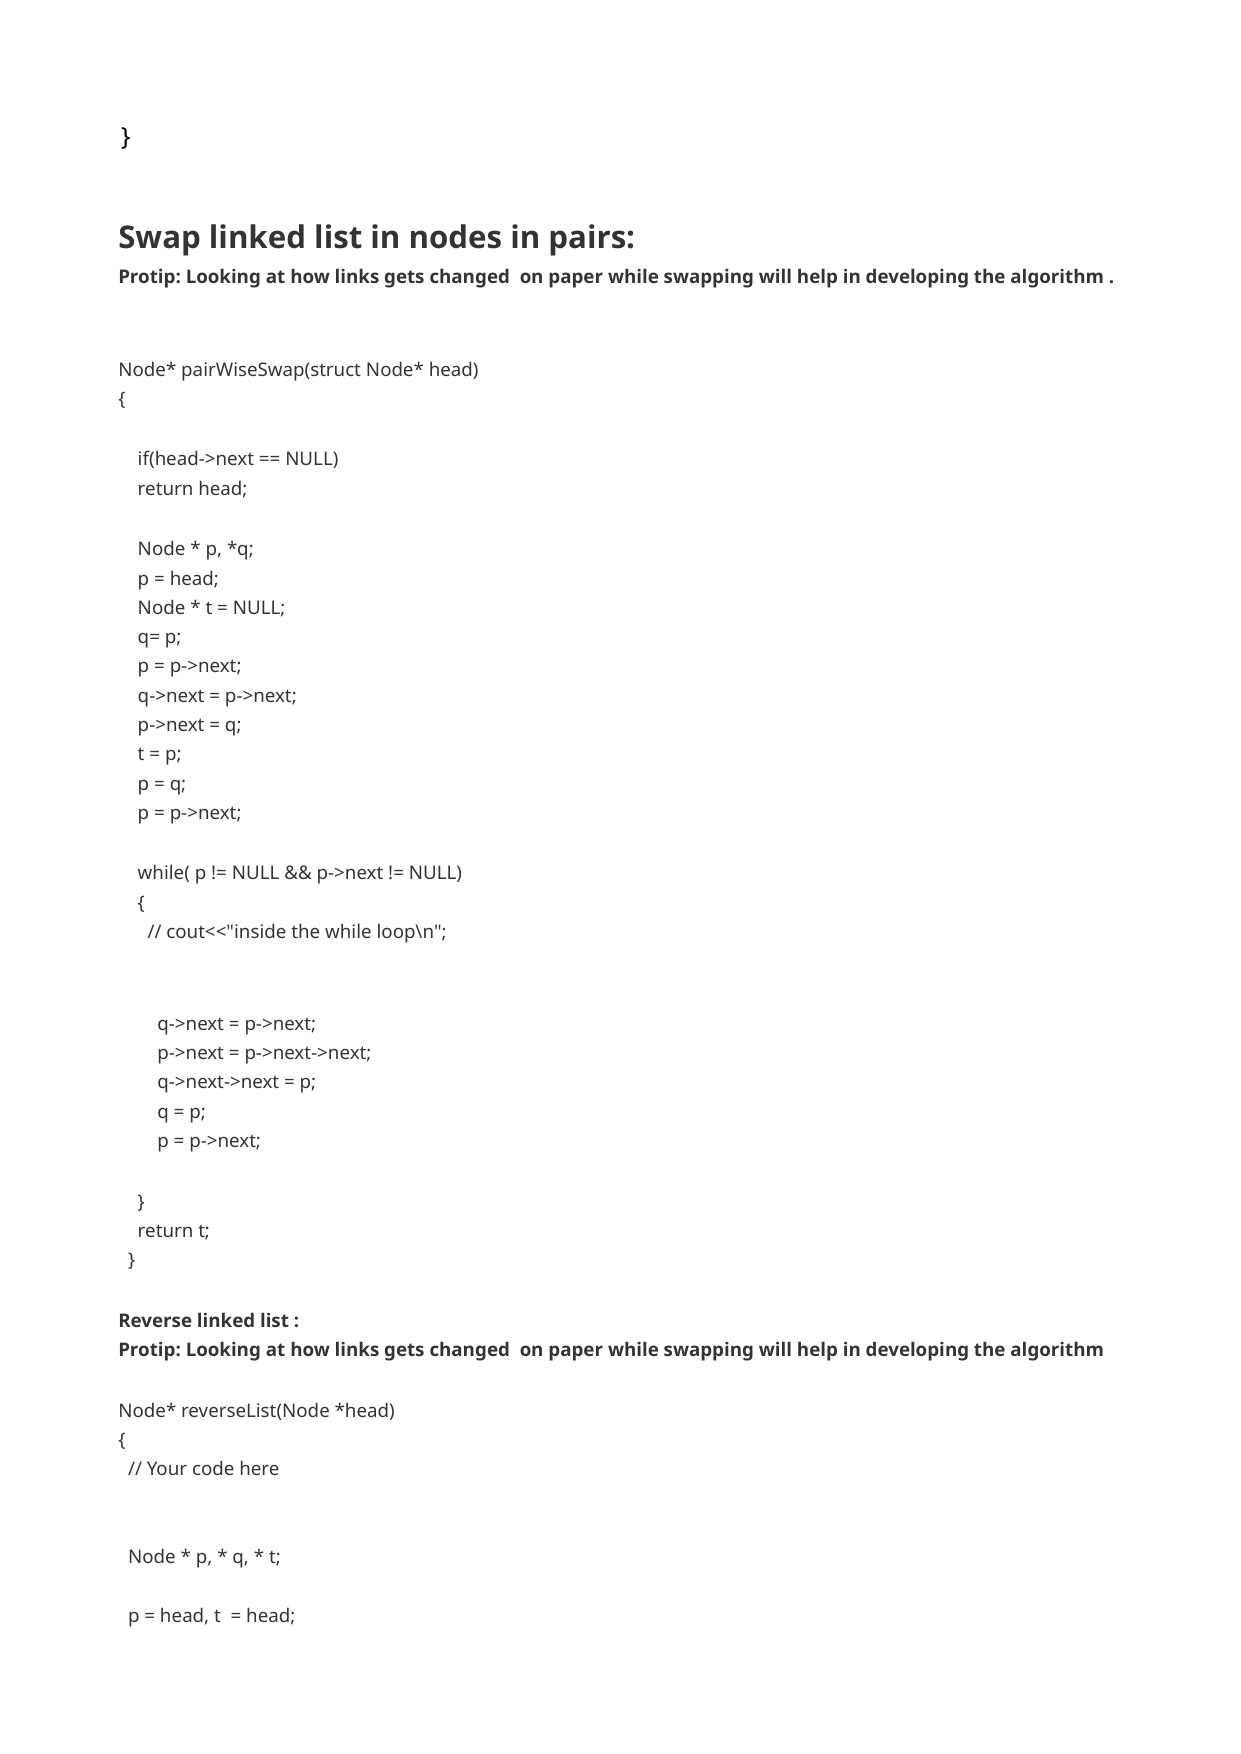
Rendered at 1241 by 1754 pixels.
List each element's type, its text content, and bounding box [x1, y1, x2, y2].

text t = p; [118, 741, 1122, 766]
text q = p; [118, 1098, 1122, 1123]
text } [118, 1246, 1122, 1272]
text Protip: Looking at how links gets changed on paper while swapping will help in developing the algorithm . [118, 264, 1122, 289]
text q->next->next = p; [118, 1069, 1122, 1094]
text Reverse linked list : [118, 1307, 1122, 1333]
text if(head->next == NULL) [118, 446, 1122, 471]
text p = p->next; [118, 1127, 1122, 1153]
text { [118, 1426, 1122, 1452]
text } [118, 1188, 1122, 1213]
text { [118, 889, 1122, 914]
text { [118, 385, 1122, 411]
text q= p; [118, 623, 1122, 649]
text Node * p, *q; [118, 536, 1122, 561]
text return head; [118, 475, 1122, 501]
text p = q; [118, 770, 1122, 795]
text p = p->next; [118, 799, 1122, 824]
text Node * t = NULL; [118, 594, 1122, 620]
text p = p->next; [118, 653, 1122, 678]
text p->next = p->next->next; [118, 1039, 1122, 1065]
text Node* pairWiseSwap(struct Node* head) [118, 356, 1122, 381]
text p = head, t = head; [118, 1602, 1122, 1627]
text q->next = p->next; [118, 682, 1122, 707]
text while( p != NULL && p->next != NULL) [118, 860, 1122, 885]
text q->next = p->next; [118, 1010, 1122, 1036]
text p = head; [118, 565, 1122, 590]
text Node * p, * q, * t; [118, 1543, 1122, 1569]
text // cout<<"inside the while loop\n"; [118, 918, 1122, 944]
text Protip: Looking at how links gets changed on paper while swapping will help in developing the algorithm [118, 1336, 1122, 1362]
text Node* reverseList(Node *head) [118, 1397, 1122, 1422]
text } [118, 118, 1122, 152]
text Swap linked list in nodes in pairs: [118, 215, 1122, 257]
text return t; [118, 1217, 1122, 1243]
text p->next = q; [118, 711, 1122, 737]
text // Your code here [118, 1456, 1122, 1481]
